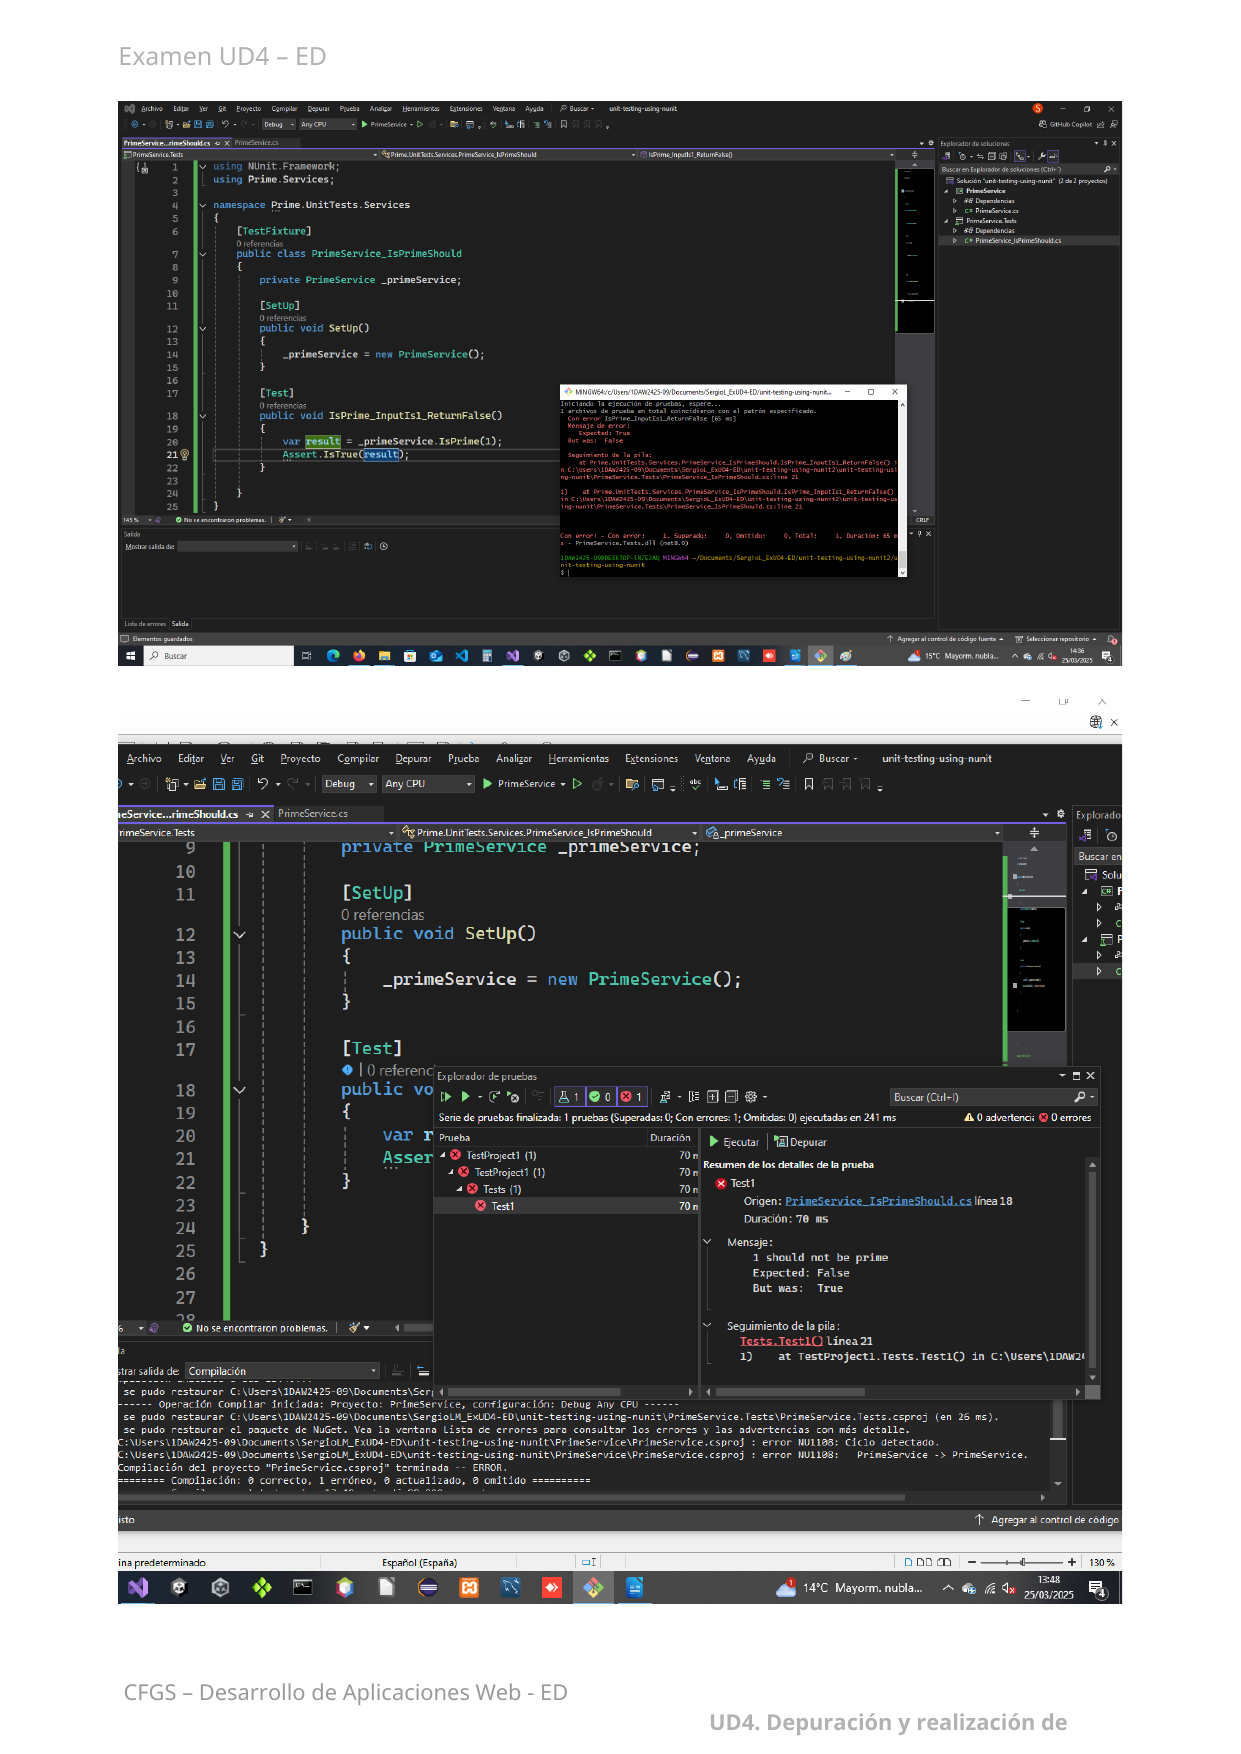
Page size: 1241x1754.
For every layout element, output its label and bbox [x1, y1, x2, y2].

picture [118, 699, 1123, 1604]
picture [118, 101, 1123, 666]
